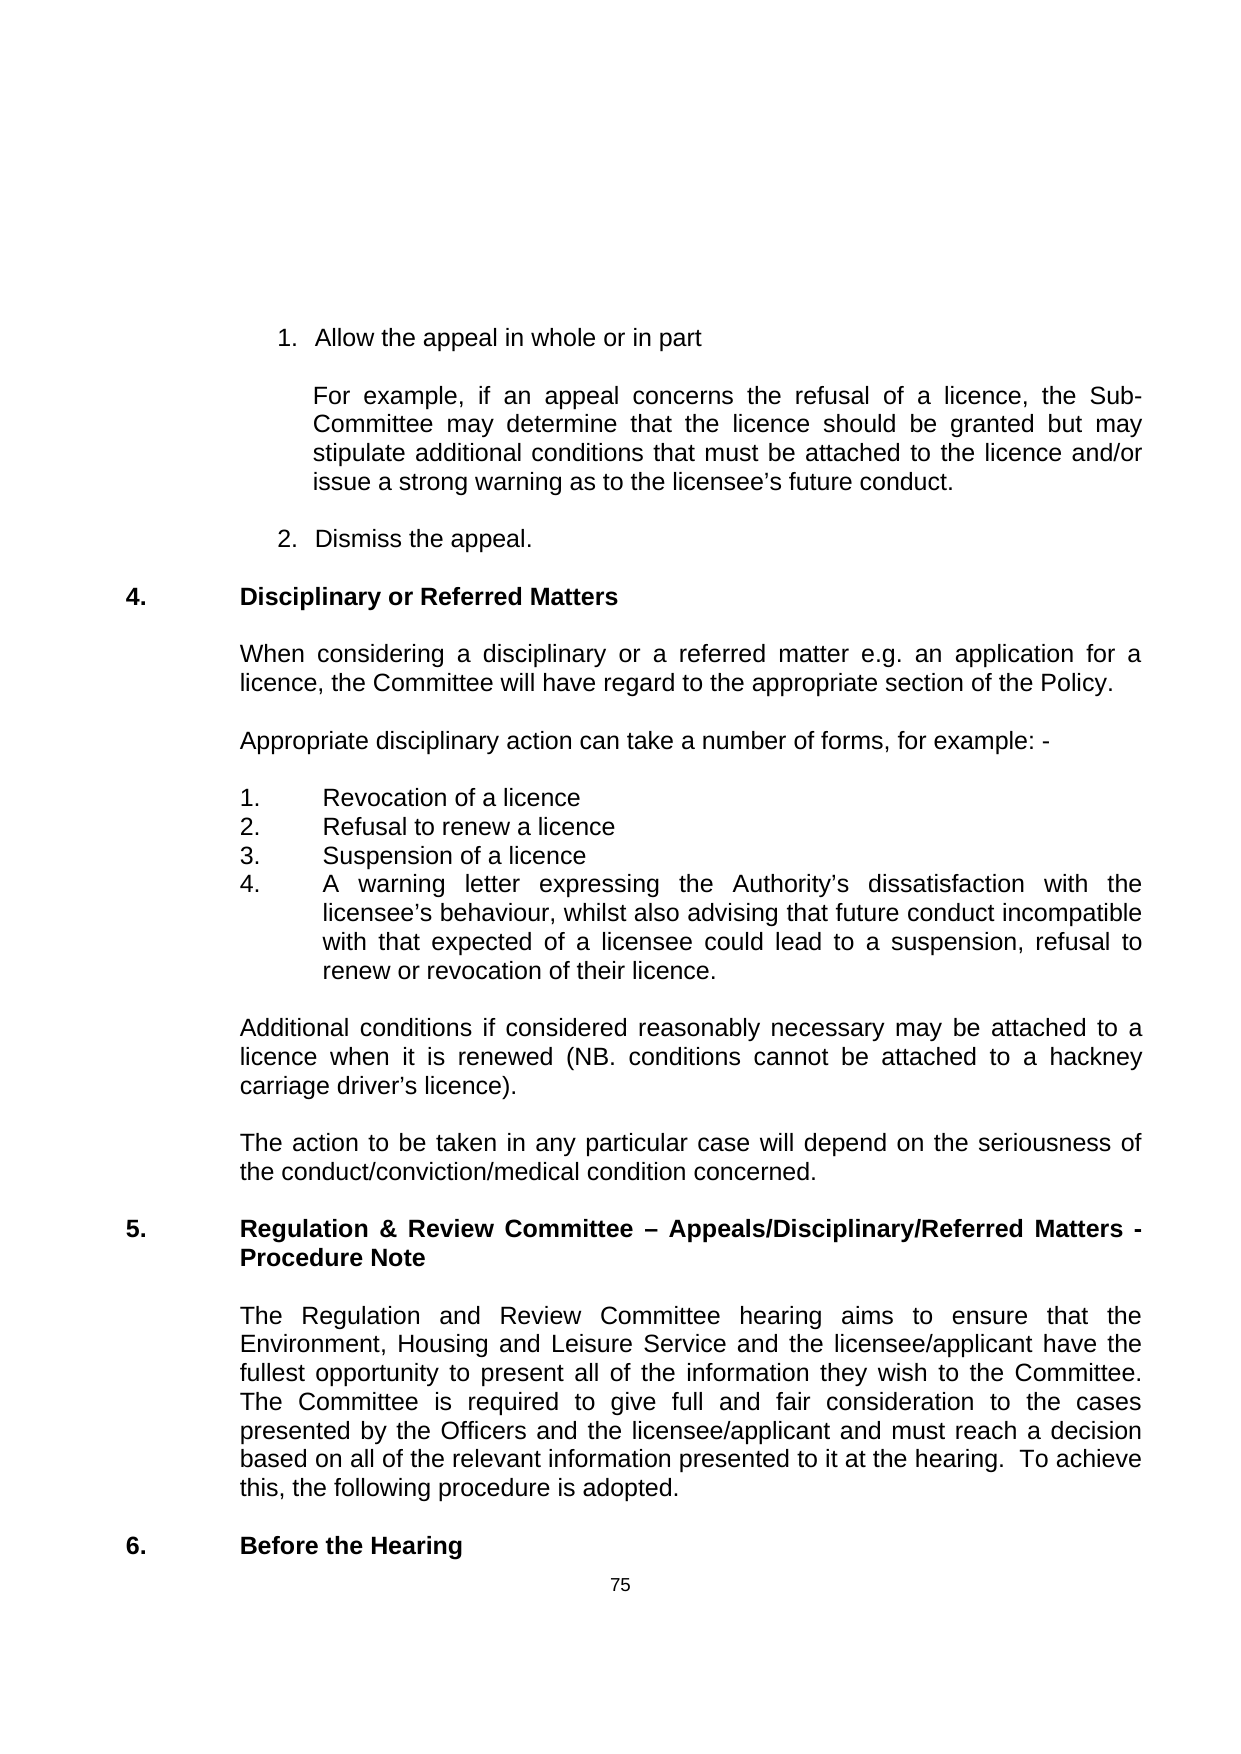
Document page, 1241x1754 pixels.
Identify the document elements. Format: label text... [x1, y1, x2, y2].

table_cell [228, 985, 1155, 1013]
table_cell [228, 1272, 1155, 1301]
table_cell [228, 697, 1155, 726]
table_cell [114, 783, 228, 812]
table_cell Refusal to renew a licence [311, 812, 1155, 841]
table_cell [114, 1502, 228, 1531]
table_cell [114, 180, 228, 323]
table_cell [114, 726, 228, 754]
table_cell [114, 1100, 228, 1128]
table_cell Regulation & Review Committee – Appeals/Disciplinary/Referred Matters - Procedure Note [228, 1215, 1155, 1272]
table_cell [114, 812, 228, 841]
table_cell 6. [114, 1531, 228, 1559]
table_cell [114, 697, 228, 726]
table_cell [114, 870, 228, 984]
table_cell Suspension of a licence [311, 841, 1155, 869]
table_cell 1. [228, 783, 311, 812]
table_cell Appropriate disciplinary action can take a number of forms, for example: - [228, 726, 1155, 754]
table_cell When considering a disciplinary or a referred matter e.g. an application for a licence, the Committee will have regard to the appropriate section of the Policy. [228, 640, 1155, 697]
table_cell Dismiss the appeal. [228, 525, 1155, 582]
table_cell 2. [228, 812, 311, 841]
table_cell [114, 985, 228, 1013]
table_cell [228, 1186, 1155, 1214]
table_cell Revocation of a licence [311, 783, 1155, 812]
table_cell Allow the appeal in whole or in part [228, 323, 1155, 352]
table_cell [228, 755, 1155, 783]
table_cell 3. [228, 841, 311, 869]
table_cell [114, 1128, 228, 1186]
table_cell [228, 1502, 1155, 1531]
table_cell [114, 1301, 228, 1502]
table_cell [228, 180, 1155, 323]
table_cell A warning letter expressing the Authority’s dissatisfaction with the licensee’s behaviour, whilst also advising that future conduct incompatible with that expected of a licensee could lead to a suspension, refusal to renew or revocation of their licence. [311, 870, 1155, 984]
table_cell 5. [114, 1215, 228, 1272]
table_cell [114, 755, 228, 783]
table_cell [114, 640, 228, 697]
table_cell [114, 1013, 228, 1099]
table_cell [114, 1272, 228, 1301]
table_cell 4. [114, 582, 228, 611]
table_cell [114, 352, 228, 524]
table_cell Before the Hearing [228, 1531, 1155, 1559]
table_cell [114, 611, 228, 639]
table_cell [114, 1186, 228, 1214]
table_cell Additional conditions if considered reasonably necessary may be attached to a licence when it is renewed (NB. conditions cannot be attached to a hackney carriage driver’s licence). [228, 1013, 1155, 1099]
table_cell [228, 1100, 1155, 1128]
table_cell [114, 525, 228, 582]
table_cell Disciplinary or Referred Matters [228, 582, 1155, 611]
table_cell [114, 323, 228, 352]
table_cell 4. [228, 870, 311, 984]
table_cell [228, 611, 1155, 639]
table_cell The action to be taken in any particular case will depend on the seriousness of the conduct/conviction/medical condition concerned. [228, 1128, 1155, 1186]
table_cell For example, if an appeal concerns the refusal of a licence, the Sub-Committee may determine that the licence should be granted but may stipulate additional conditions that must be attached to the licence and/or issue a strong warning as to the licensee’s future conduct. [228, 352, 1155, 524]
table_cell The Regulation and Review Committee hearing aims to ensure that the Environment, Housing and Leisure Service and the licensee/applicant have the fullest opportunity to present all of the information they wish to the Committee. The Committee is required to give full and fair consideration to the cases presented by the Officers and the licensee/applicant and must reach a decision based on all of the relevant information presented to it at the hearing. To achieve this, the following procedure is adopted. [228, 1301, 1155, 1502]
table_cell [114, 841, 228, 869]
